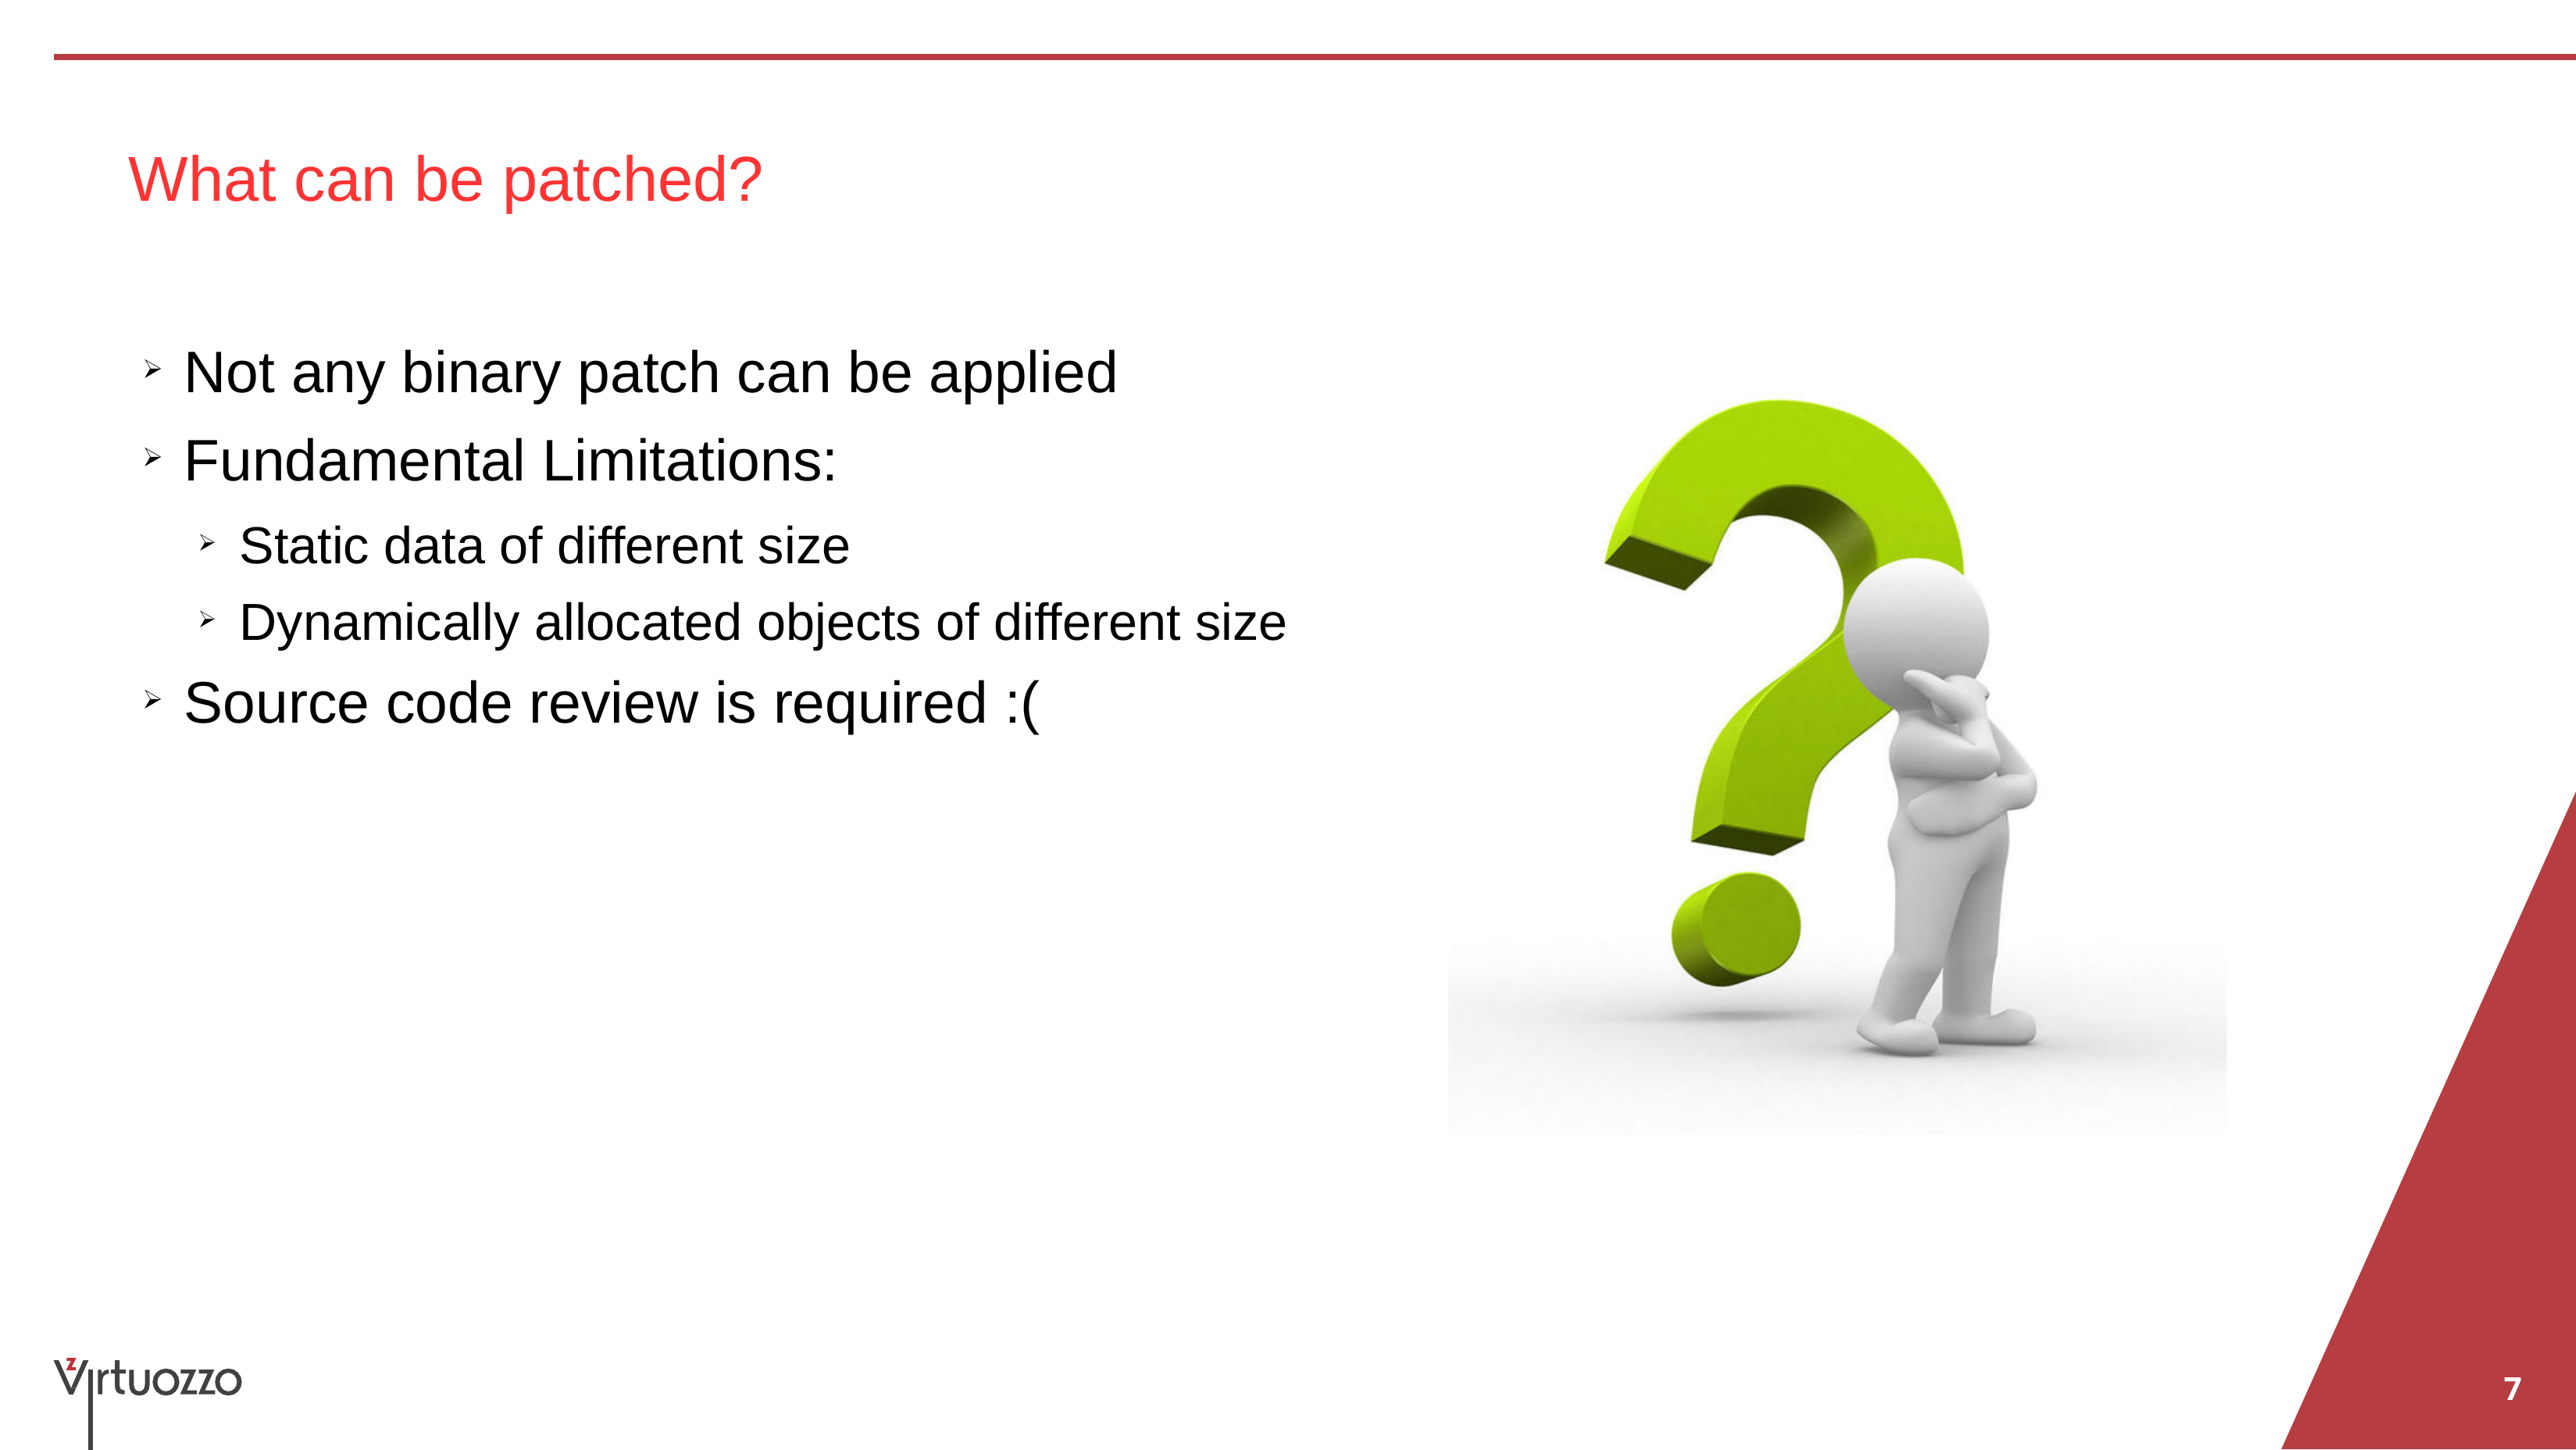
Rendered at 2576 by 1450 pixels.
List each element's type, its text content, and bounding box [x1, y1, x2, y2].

title What can be patched? [128, 57, 2447, 300]
picture [1448, 357, 2227, 1135]
list Not any binary patch can be applied Fundamental Limitations: Static data of different size Dynamically allocated objects of different size Source code review is required :( [128, 339, 2447, 1180]
